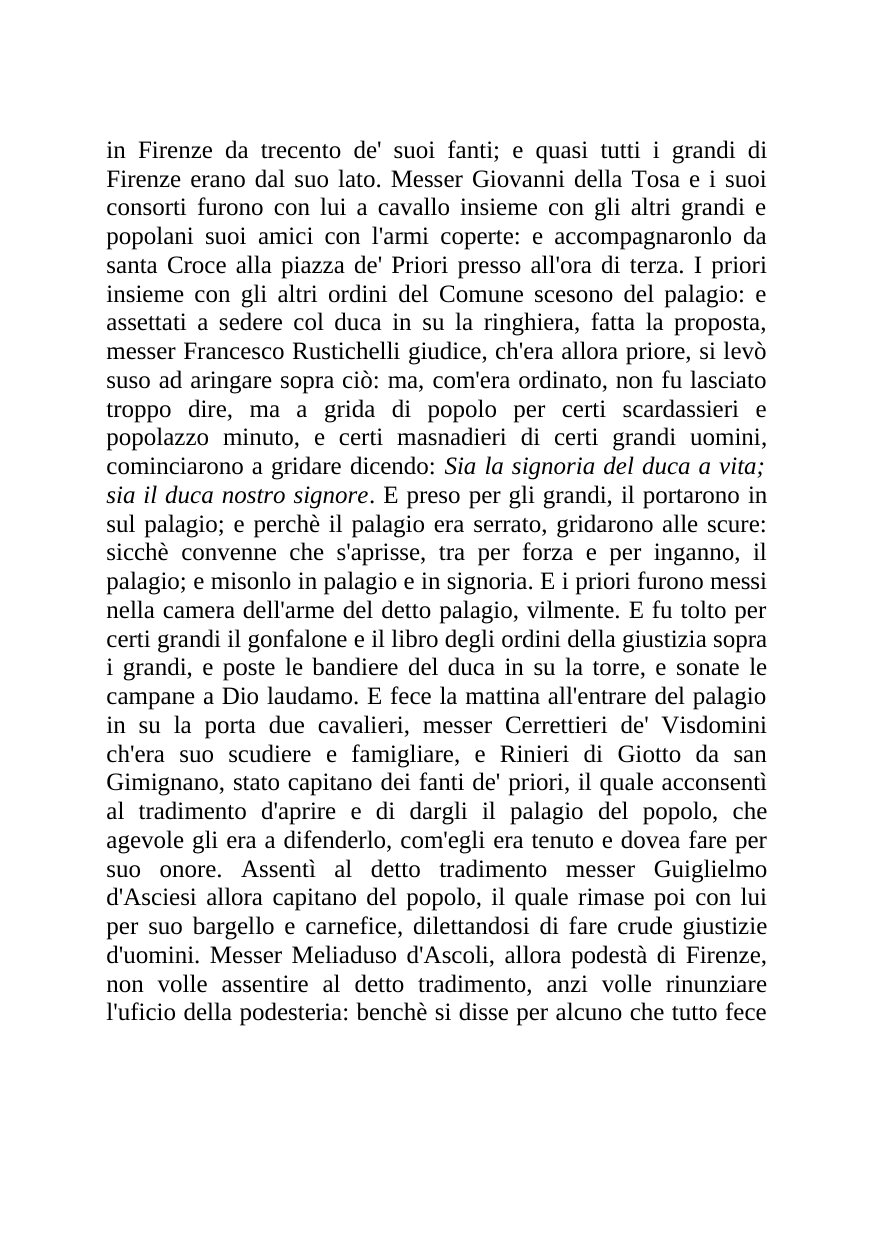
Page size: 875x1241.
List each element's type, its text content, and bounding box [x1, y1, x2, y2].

text in Firenze da trecento de' suoi fanti; e quasi tutti i grandi di Firenze erano dal suo lato. Messer Giovanni della Tosa e i suoi consorti furono con lui a cavallo insieme con gli altri grandi e popolani suoi amici con l'armi coperte: e accompagnaronlo da santa Croce alla piazza de' Priori presso all'ora di terza. I priori insieme con gli altri ordini del Comune scesono del palagio: e assettati a sedere col duca in su la ringhiera, fatta la proposta, messer Francesco Rustichelli giudice, ch'era allora priore, si levò suso ad aringare sopra ciò: ma, com'era ordinato, non fu lasciato troppo dire, ma a grida di popolo per certi scardassieri e popolazzo minuto, e certi masnadieri di certi grandi uomini, cominciarono a gridare dicendo: Sia la signoria del duca a vita; sia il duca nostro signore. E preso per gli grandi, il portarono in sul palagio; e perchè il palagio era serrato, gridarono alle scure: sicchè convenne che s'aprisse, tra per forza e per inganno, il palagio; e misonlo in palagio e in signoria. E i priori furono messi nella camera dell'arme del detto palagio, vilmente. E fu tolto per certi grandi il gonfalone e il libro degli ordini della giustizia sopra i grandi, e poste le bandiere del duca in su la torre, e sonate le campane a Dio laudamo. E fece la mattina all'entrare del palagio in su la porta due cavalieri, messer Cerrettieri de' Visdomini ch'era suo scudiere e famigliare, e Rinieri di Giotto da san Gimignano, stato capitano dei fanti de' priori, il quale acconsentì al tradimento d'aprire e di dargli il palagio del popolo, che agevole gli era a difenderlo, com'egli era tenuto e dovea fare per suo onore. Assentì al detto tradimento messer Guiglielmo d'Asciesi allora capitano del popolo, il quale rimase poi con lui per suo bargello e carnefice, dilettandosi di fare crude giustizie d'uomini. Messer Meliaduso d'Ascoli, allora podestà di Firenze, non volle assentire al detto tradimento, anzi volle rinunziare l'uficio della podesteria: benchè si disse per alcuno che tutto fece [106, 135, 768, 1026]
